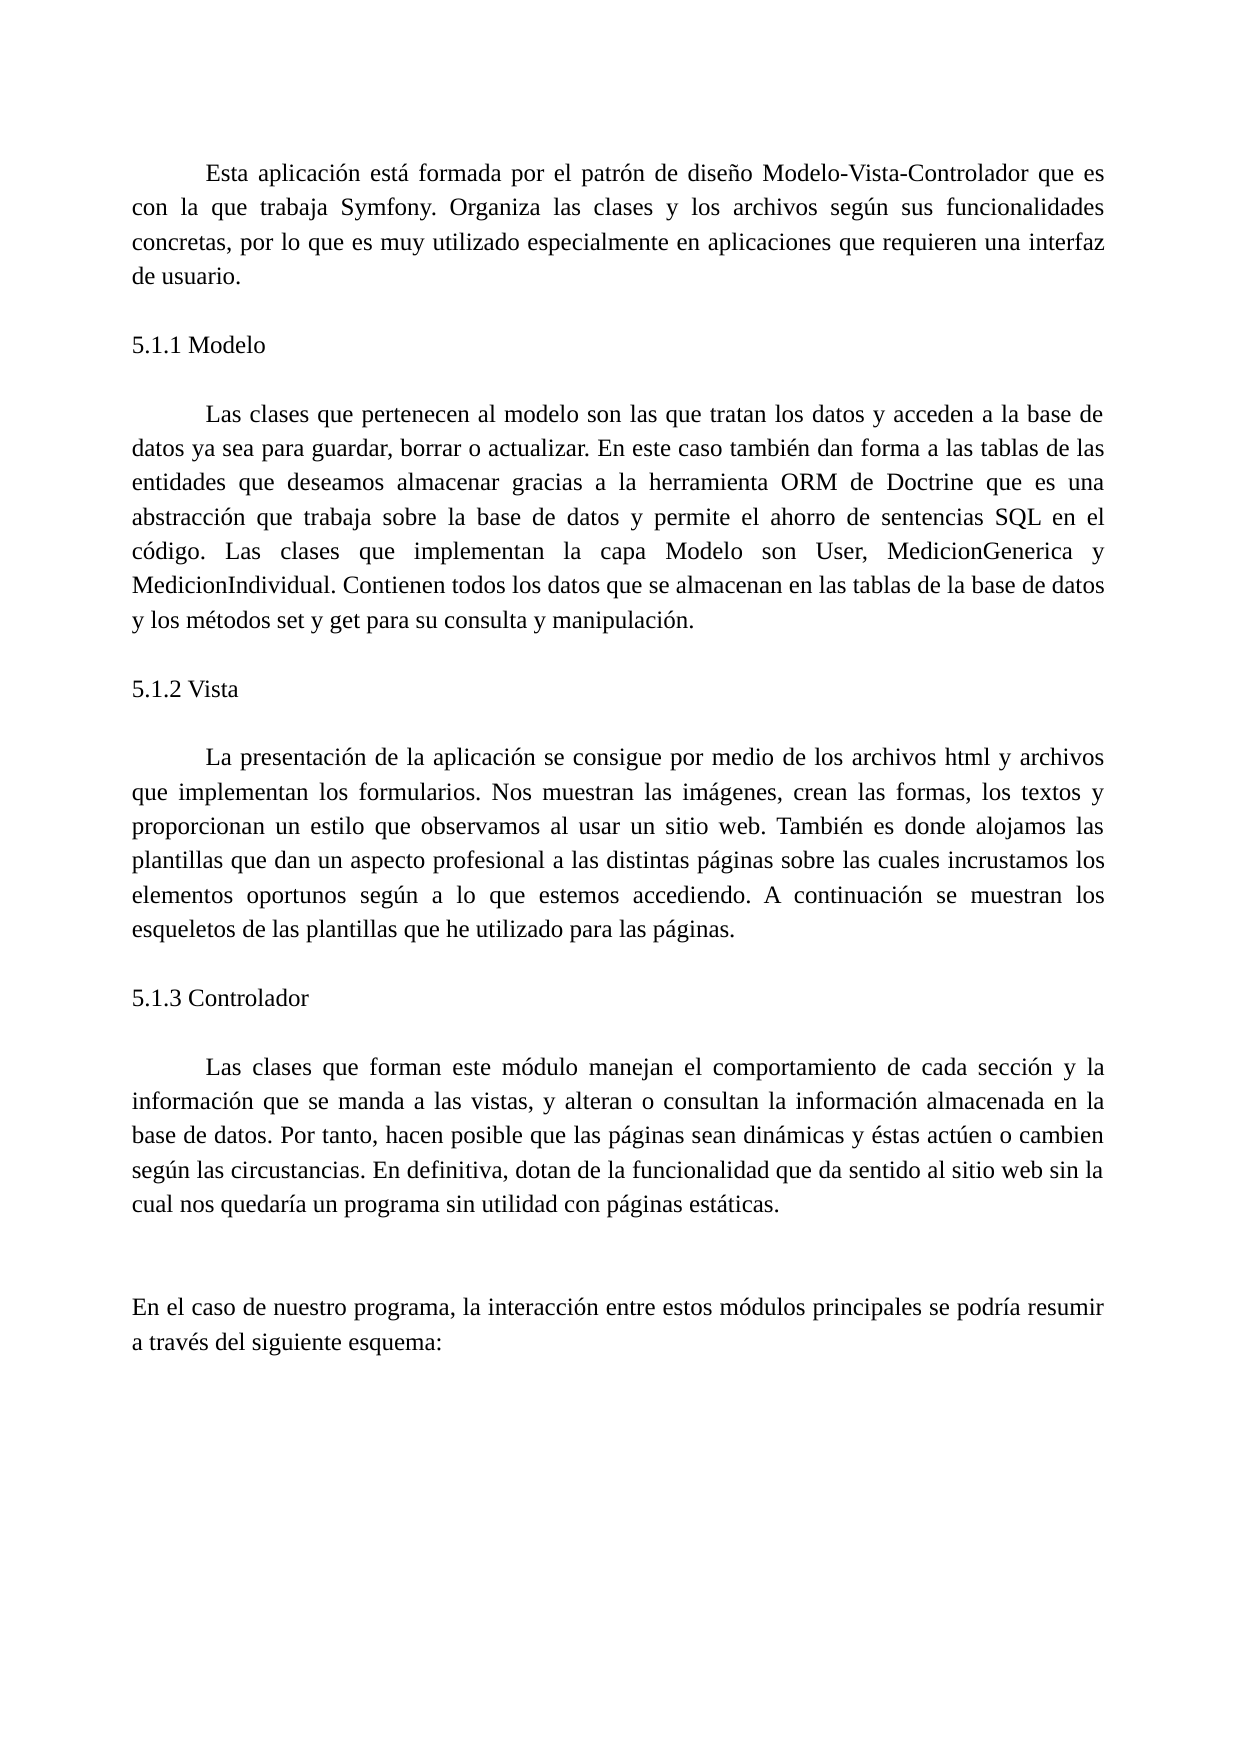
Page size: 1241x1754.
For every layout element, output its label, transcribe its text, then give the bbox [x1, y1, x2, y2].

text 5.1.3 Controlador [132, 977, 1106, 1012]
text En el caso de nuestro programa, la interacción entre estos módulos principales se podría resumir a través del siguiente esquema: [132, 1287, 1106, 1356]
text Las clases que pertenecen al modelo son las que tratan los datos y acceden a la base de datos ya sea para guardar, borrar o actualizar. En este caso también dan forma a las tablas de las entidades que deseamos almacenar gracias a la herramienta ORM de Doctrine que es una abstracción que trabaja sobre la base de datos y permite el ahorro de sentencias SQL en el código. Las clases que implementan la capa Modelo son User, MedicionGenerica y MedicionIndividual. Contienen todos los datos que se almacenan en las tablas de la base de datos y los métodos set y get para su consulta y manipulación. [132, 393, 1106, 634]
text 5.1.2 Vista [132, 668, 1106, 702]
text 5.1.1 Modelo [132, 324, 1106, 359]
text La presentación de la aplicación se consigue por medio de los archivos html y archivos que implementan los formularios. Nos muestran las imágenes, crean las formas, los textos y proporcionan un estilo que observamos al usar un sitio web. También es donde alojamos las plantillas que dan un aspecto profesional a las distintas páginas sobre las cuales incrustamos los elementos oportunos según a lo que estemos accediendo. A continuación se muestran los esqueletos de las plantillas que he utilizado para las páginas. [132, 737, 1106, 943]
text Las clases que forman este módulo manejan el comportamiento de cada sección y la información que se manda a las vistas, y alteran o consultan la información almacenada en la base de datos. Por tanto, hacen posible que las páginas sean dinámicas y éstas actúen o cambien según las circustancias. En definitiva, dotan de la funcionalidad que da sentido al sitio web sin la cual nos quedaría un programa sin utilidad con páginas estáticas. [132, 1046, 1106, 1218]
text Esta aplicación está formada por el patrón de diseño Modelo-Vista-Controlador que es con la que trabaja Symfony. Organiza las clases y los archivos según sus funcionalidades concretas, por lo que es muy utilizado especialmente en aplicaciones que requieren una interfaz de usuario. [132, 152, 1106, 290]
